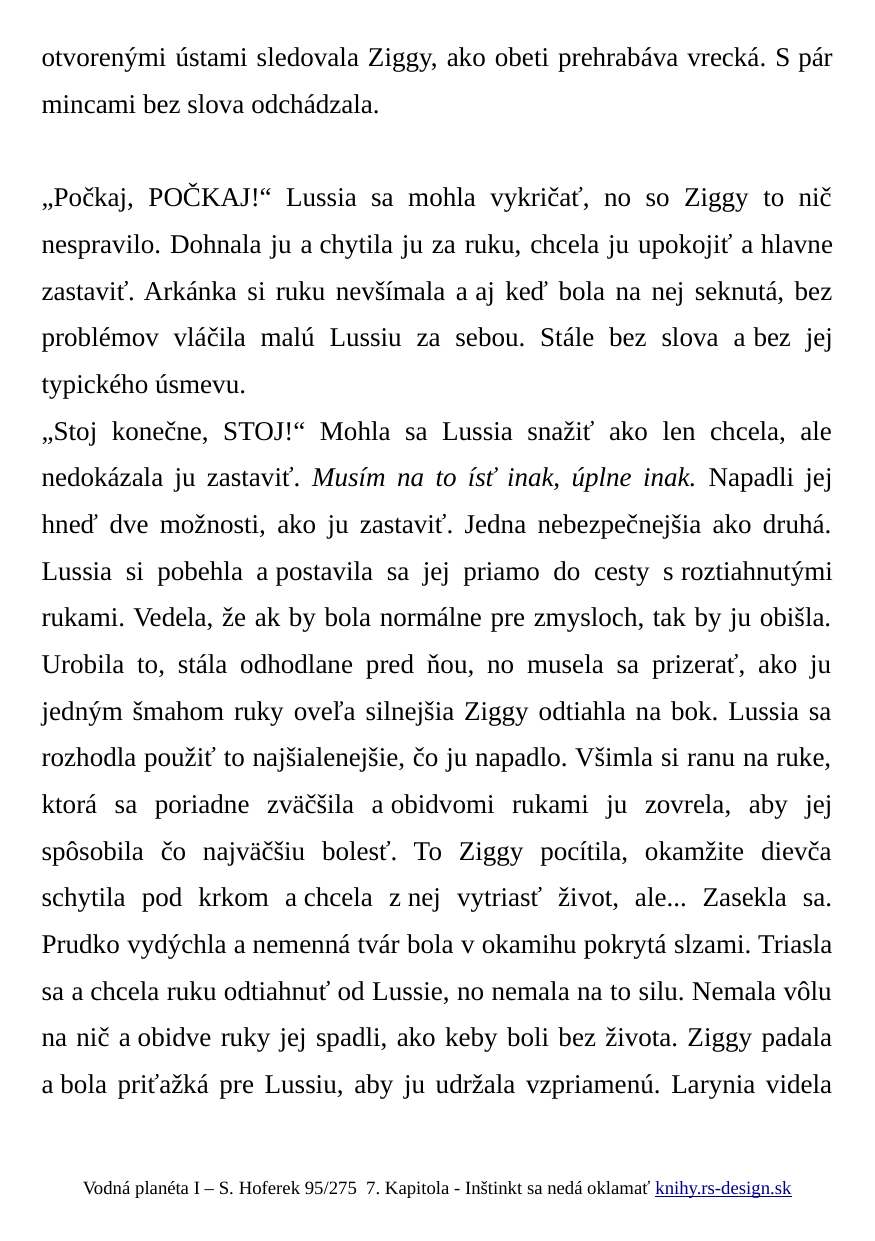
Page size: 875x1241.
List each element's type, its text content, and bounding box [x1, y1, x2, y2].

text „Počkaj, POČKAJ!“ Lussia sa mohla vykričať, no so Ziggy to nič nespravilo. Dohnala ju a chytila ju za ruku, chcela ju upokojiť a hlavne zastaviť. Arkánka si ruku nevšímala a aj keď bola na nej seknutá, bez problémov vláčila malú Lussiu za sebou. Stále bez slova a bez jej typického úsmevu. [41, 181, 833, 399]
text „Stoj konečne, STOJ!“ Mohla sa Lussia snažiť ako len chcela, ale nedokázala ju zastaviť. Musím na to ísť inak, úplne inak. Napadli jej hneď dve možnosti, ako ju zastaviť. Jedna nebezpečnejšia ako druhá. Lussia si pobehla a postavila sa jej priamo do cesty s roztiahnutými rukami. Vedela, že ak by bola normálne pre zmysloch, tak by ju obišla. Urobila to, stála odhodlane pred ňou, no musela sa prizerať, ako ju jedným šmahom ruky oveľa silnejšia Ziggy odtiahla na bok. Lussia sa rozhodla použiť to najšialenejšie, čo ju napadlo. Všimla si ranu na ruke, ktorá sa poriadne zväčšila a obidvomi rukami ju zovrela, aby jej spôsobila čo najväčšiu bolesť. To Ziggy pocítila, okamžite dievča schytila pod krkom a chcela z nej vytriasť život, ale... Zasekla sa. Prudko vydýchla a nemenná tvár bola v okamihu pokrytá slzami. Triasla sa a chcela ruku odtiahnuť od Lussie, no nemala na to silu. Nemala vôlu na nič a obidve ruky jej spadli, ako keby boli bez života. Ziggy padala a bola priťažká pre Lussiu, aby ju udržala vzpriamenú. Larynia videla [41, 415, 833, 1099]
text otvorenými ústami sledovala Ziggy, ako obeti prehrabáva vrecká. S pár mincami bez slova odchádzala. [41, 41, 833, 119]
